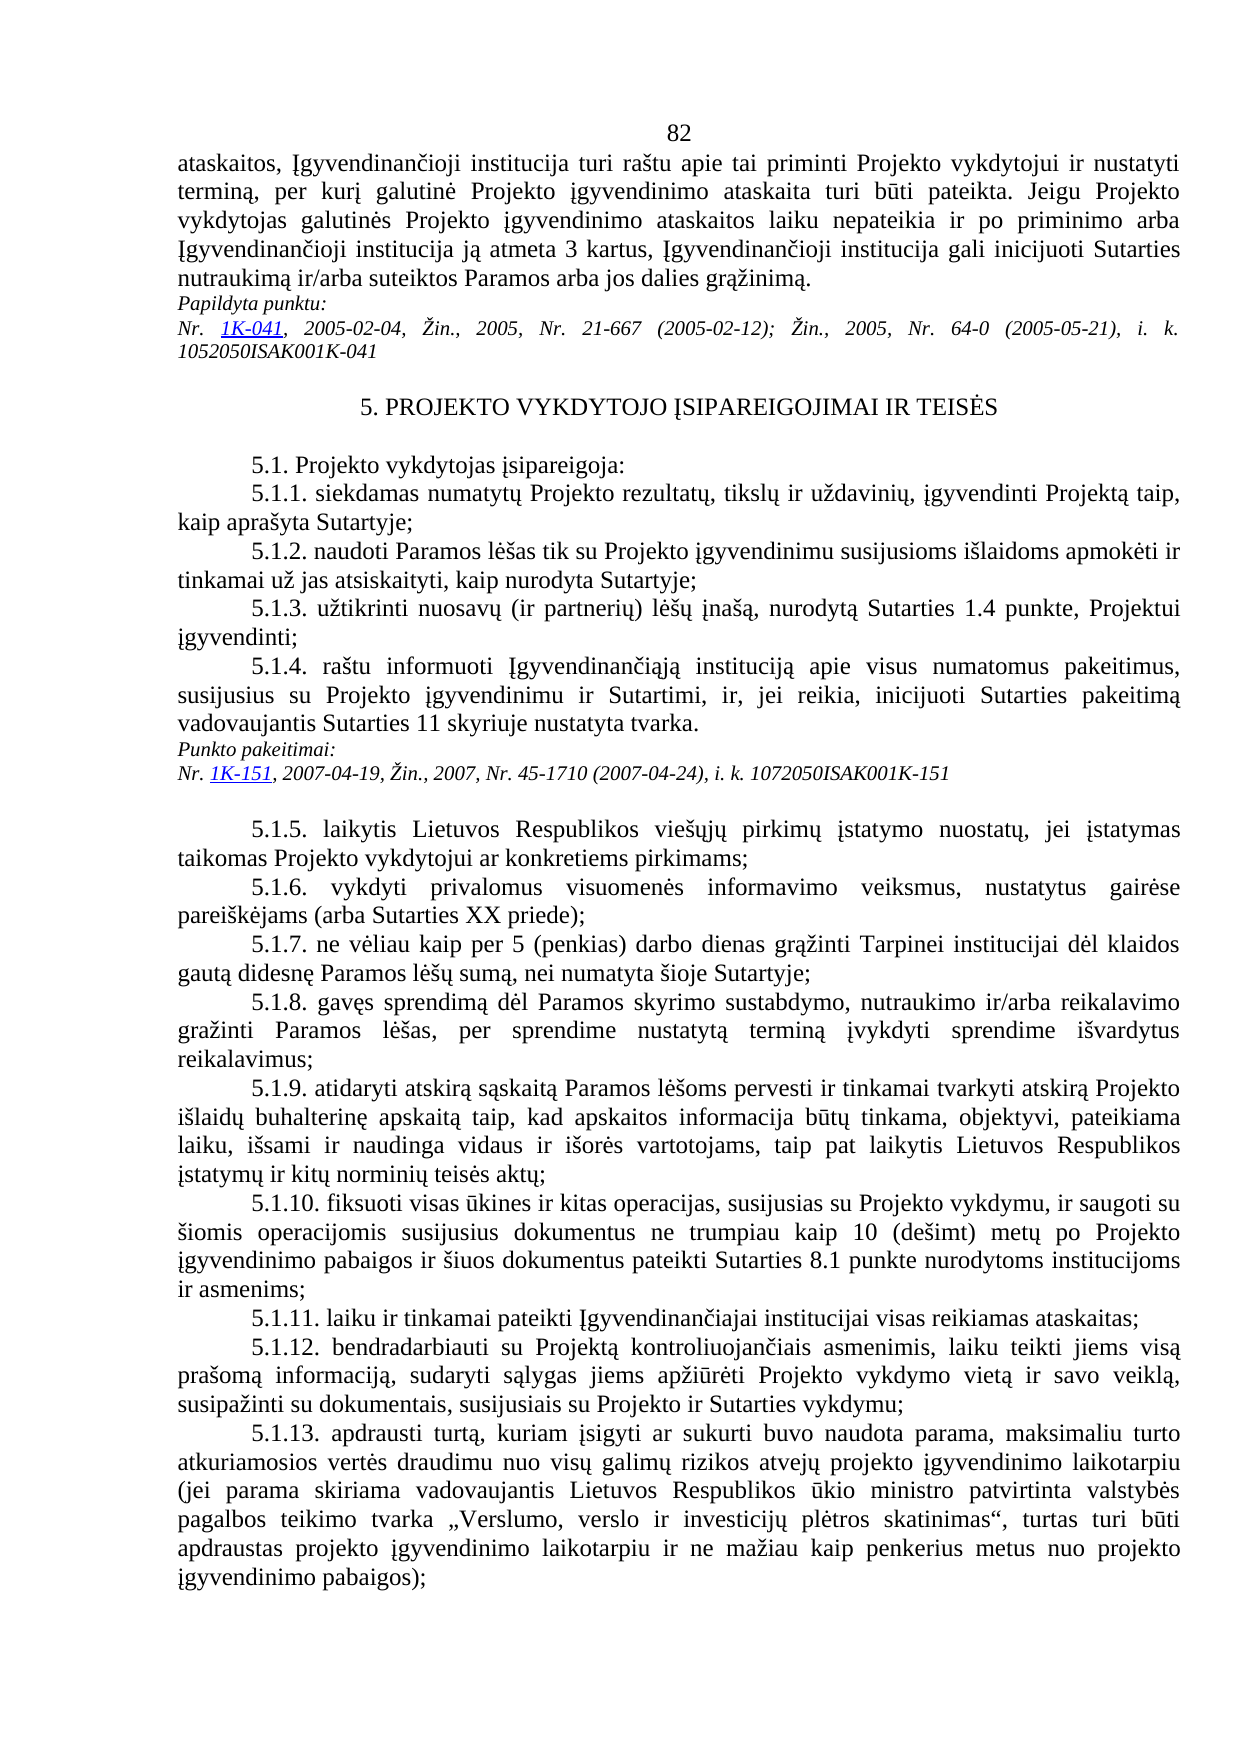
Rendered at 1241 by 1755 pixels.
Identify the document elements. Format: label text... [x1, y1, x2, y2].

text Punkto pakeitimai: [177, 737, 1181, 761]
text 5.1.5. laikytis Lietuvos Respublikos viešųjų pirkimų įstatymo nuostatų, jei įstatymas taikomas Projekto vykdytojui ar konkretiems pirkimams; [177, 814, 1181, 872]
text 5.1.10. fiksuoti visas ūkines ir kitas operacijas, susijusias su Projekto vykdymu, ir saugoti su šiomis operacijomis susijusius dokumentus ne trumpiau kaip 10 (dešimt) metų po Projekto įgyvendinimo pabaigos ir šiuos dokumentus pateikti Sutarties 8.1 punkte nurodytoms institucijoms ir asmenims; [177, 1188, 1181, 1303]
text 5. PROJEKTO VYKDYTOJO ĮSIPAREIGOJIMAI IR TEISĖS [177, 392, 1181, 421]
text 5.1.7. ne vėliau kaip per 5 (penkias) darbo dienas grąžinti Tarpinei institucijai dėl klaidos gautą didesnę Paramos lėšų sumą, nei numatyta šioje Sutartyje; [177, 929, 1181, 987]
text 5.1.4. raštu informuoti Įgyvendinančiąją instituciją apie visus numatomus pakeitimus, susijusius su Projekto įgyvendinimu ir Sutartimi, ir, jei reikia, inicijuoti Sutarties pakeitimą vadovaujantis Sutarties 11 skyriuje nustatyta tvarka. [177, 651, 1181, 737]
text 5.1.6. vykdyti privalomus visuomenės informavimo veiksmus, nustatytus gairėse pareiškėjams (arba Sutarties XX priede); [177, 872, 1181, 929]
text 5.1.9. atidaryti atskirą sąskaitą Paramos lėšoms pervesti ir tinkamai tvarkyti atskirą Projekto išlaidų buhalterinę apskaitą taip, kad apskaitos informacija būtų tinkama, objektyvi, pateikiama laiku, išsami ir naudinga vidaus ir išorės vartotojams, taip pat laikytis Lietuvos Respublikos įstatymų ir kitų norminių teisės aktų; [177, 1073, 1181, 1188]
text 5.1.11. laiku ir tinkamai pateikti Įgyvendinančiajai institucijai visas reikiamas ataskaitas; [177, 1303, 1181, 1332]
text 5.1.12. bendradarbiauti su Projektą kontroliuojančiais asmenimis, laiku teikti jiems visą prašomą informaciją, sudaryti sąlygas jiems apžiūrėti Projekto vykdymo vietą ir savo veiklą, susipažinti su dokumentais, susijusiais su Projekto ir Sutarties vykdymu; [177, 1332, 1181, 1418]
text 5.1.1. siekdamas numatytų Projekto rezultatų, tikslų ir uždavinių, įgyvendinti Projektą taip, kaip aprašyta Sutartyje; [177, 478, 1181, 536]
text 5.1.8. gavęs sprendimą dėl Paramos skyrimo sustabdymo, nutraukimo ir/arba reikalavimo gražinti Paramos lėšas, per sprendime nustatytą terminą įvykdyti sprendime išvardytus reikalavimus; [177, 987, 1181, 1073]
text 5.1. Projekto vykdytojas įsipareigoja: [177, 450, 1181, 478]
text 5.1.13. apdrausti turtą, kuriam įsigyti ar sukurti buvo naudota parama, maksimaliu turto atkuriamosios vertės draudimu nuo visų galimų rizikos atvejų projekto įgyvendinimo laikotarpiu (jei parama skiriama vadovaujantis Lietuvos Respublikos ūkio ministro patvirtinta valstybės pagalbos teikimo tvarka „Verslumo, verslo ir investicijų plėtros skatinimas“, turtas turi būti apdraustas projekto įgyvendinimo laikotarpiu ir ne mažiau kaip penkerius metus nuo projekto įgyvendinimo pabaigos); [177, 1418, 1181, 1590]
text 5.1.3. užtikrinti nuosavų (ir partnerių) lėšų įnašą, nurodytą Sutarties 1.4 punkte, Projektui įgyvendinti; [177, 593, 1181, 651]
text ataskaitos, Įgyvendinančioji institucija turi raštu apie tai priminti Projekto vykdytojui ir nustatyti terminą, per kurį galutinė Projekto įgyvendinimo ataskaita turi būti pateikta. Jeigu Projekto vykdytojas galutinės Projekto įgyvendinimo ataskaitos laiku nepateikia ir po priminimo arba Įgyvendinančioji institucija ją atmeta 3 kartus, Įgyvendinančioji institucija gali inicijuoti Sutarties nutraukimą ir/arba suteiktos Paramos arba jos dalies grąžinimą. [177, 148, 1181, 291]
text Nr. 1K-151, 2007-04-19, Žin., 2007, Nr. 45-1710 (2007-04-24), i. k. 1072050ISAK001K-151 [177, 761, 1181, 785]
text Papildyta punktu: [177, 291, 1181, 315]
text Nr. 1K-041, 2005-02-04, Žin., 2005, Nr. 21-667 (2005-02-12); Žin., 2005, Nr. 64-0 (2005-05-21), i. k. 1052050ISAK001K-041 [177, 315, 1181, 363]
text 5.1.2. naudoti Paramos lėšas tik su Projekto įgyvendinimu susijusioms išlaidoms apmokėti ir tinkamai už jas atsiskaityti, kaip nurodyta Sutartyje; [177, 536, 1181, 593]
